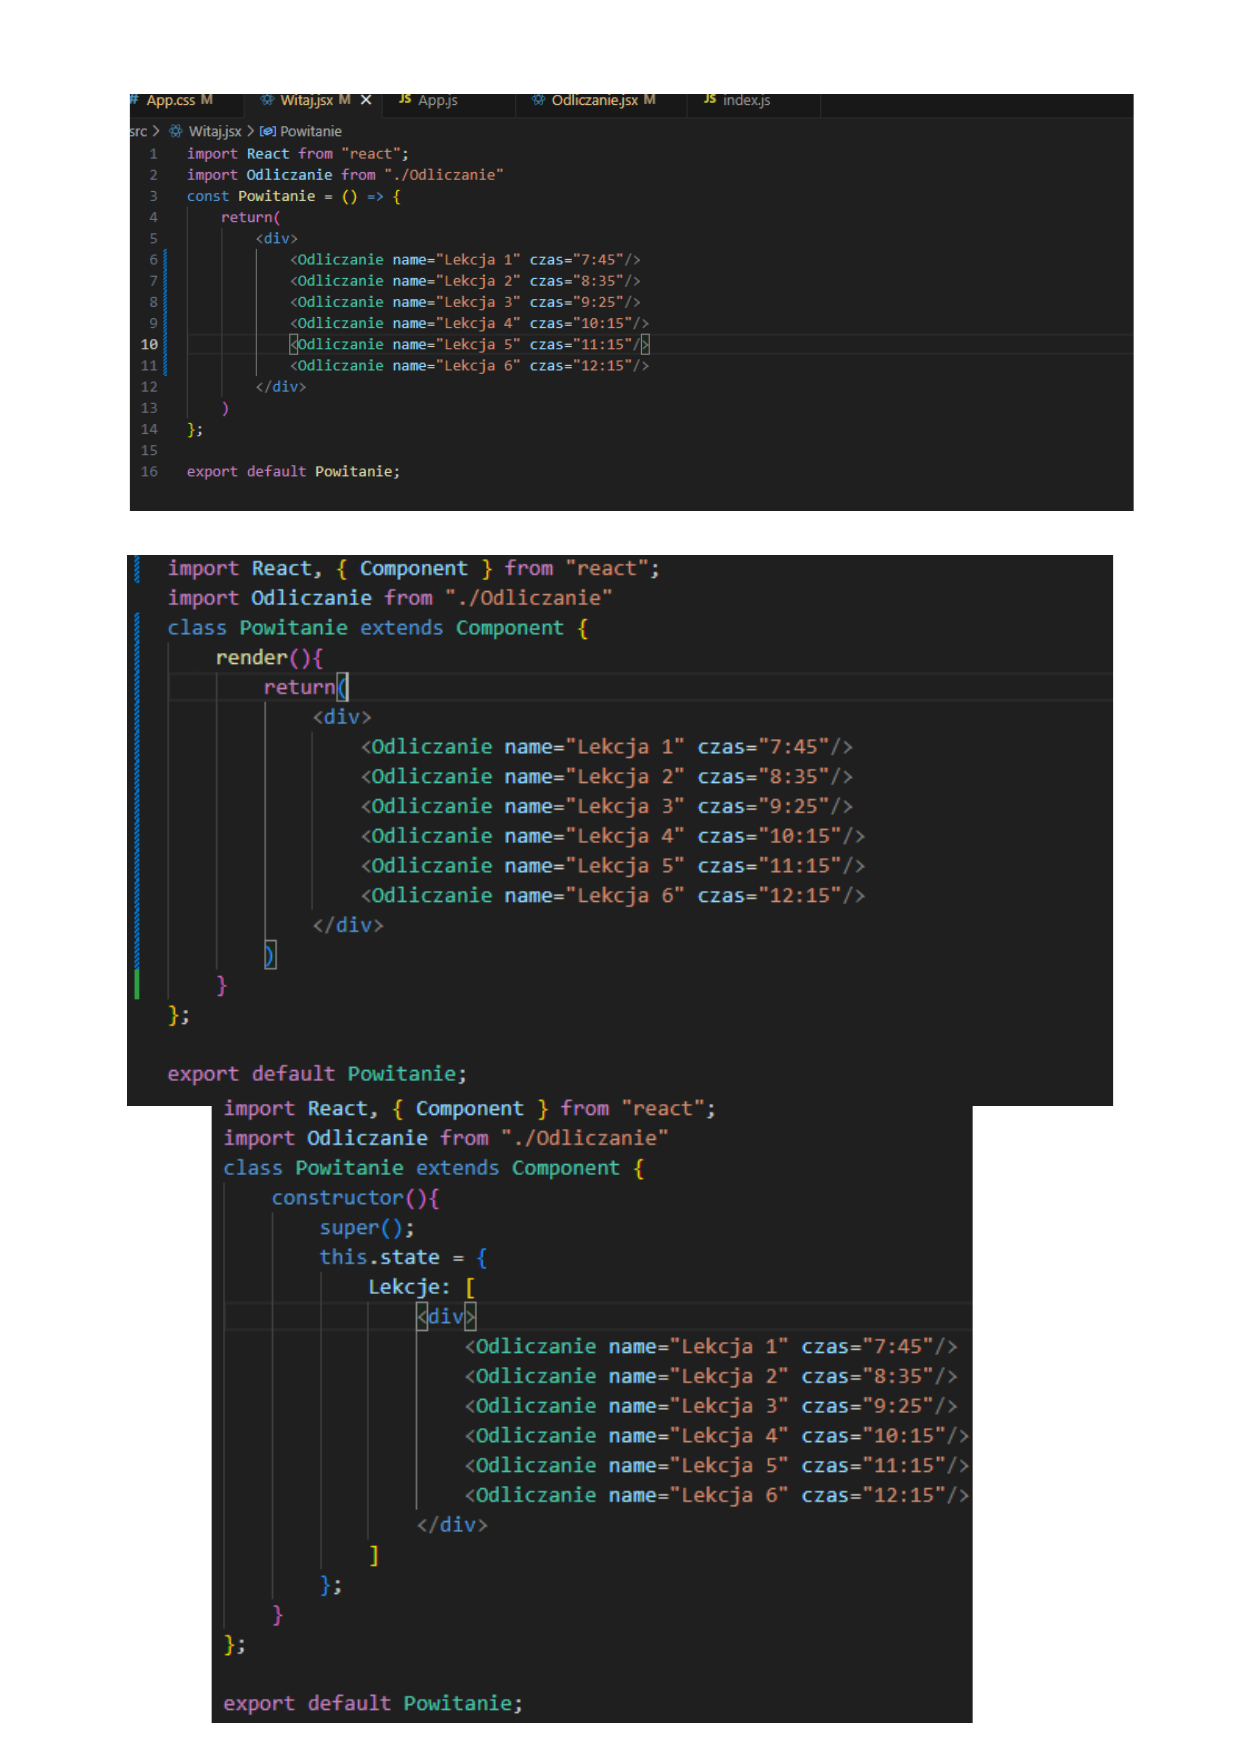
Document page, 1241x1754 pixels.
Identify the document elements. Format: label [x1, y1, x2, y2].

picture [127, 555, 1114, 1723]
picture [129, 94, 1134, 511]
